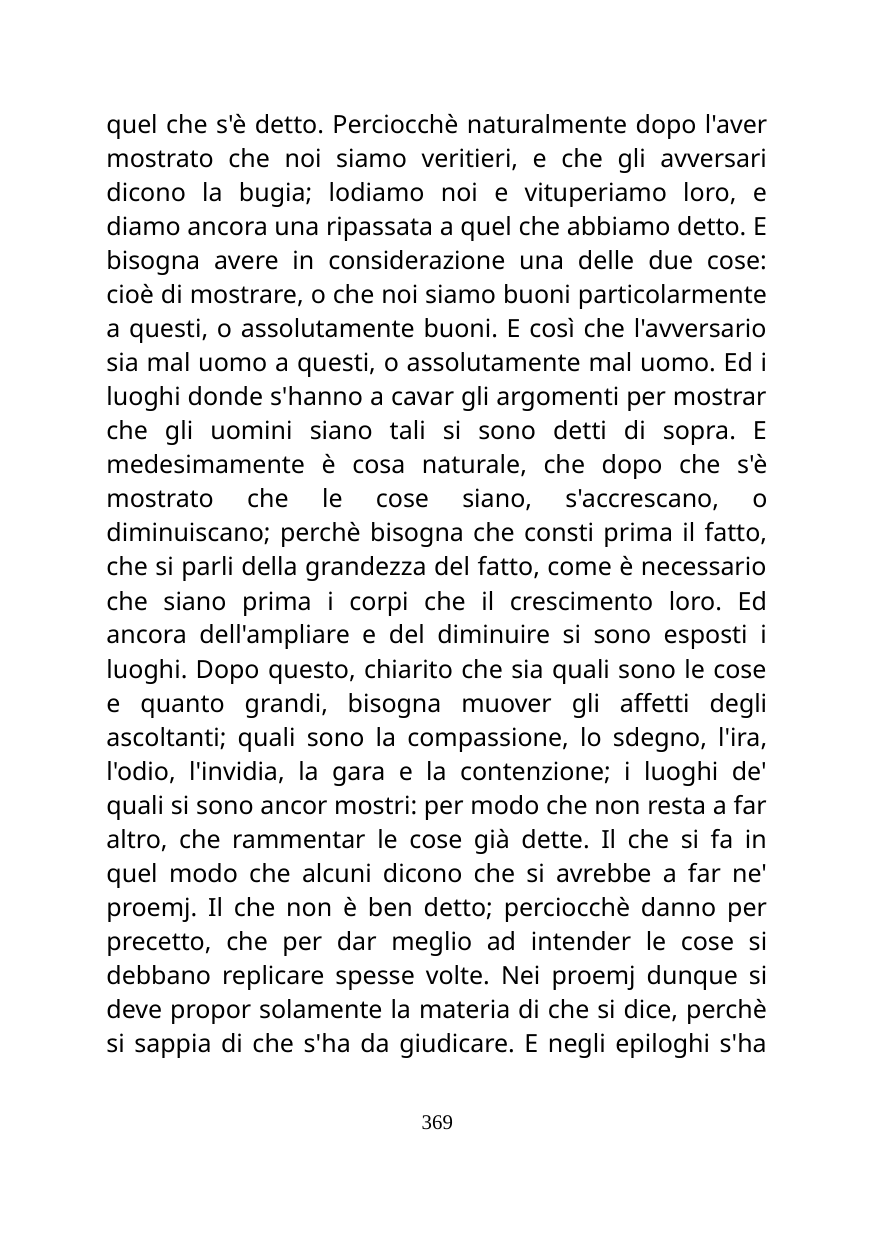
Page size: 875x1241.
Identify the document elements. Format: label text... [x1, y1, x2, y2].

text quel che s'è detto. Perciocchè naturalmente dopo l'aver mostrato che noi siamo veritieri, e che gli avversari dicono la bugia; lodiamo noi e vituperiamo loro, e diamo ancora una ripassata a quel che abbiamo detto. E bisogna avere in considerazione una delle due cose: cioè di mostrare, o che noi siamo buoni particolarmente a questi, o assolutamente buoni. E così che l'avversario sia mal uomo a questi, o assolutamente mal uomo. Ed i luoghi donde s'hanno a cavar gli argomenti per mostrar che gli uomini siano tali si sono detti di sopra. E medesimamente è cosa naturale, che dopo che s'è mostrato che le cose siano, s'accrescano, o diminuiscano; perchè bisogna che consti prima il fatto, che si parli della grandezza del fatto, come è necessario che siano prima i corpi che il crescimento loro. Ed ancora dell'ampliare e del diminuire si sono esposti i luoghi. Dopo questo, chiarito che sia quali sono le cose e quanto grandi, bisogna muover gli affetti degli ascoltanti; quali sono la compassione, lo sdegno, l'ira, l'odio, l'invidia, la gara e la contenzione; i luoghi de' quali si sono ancor mostri: per modo che non resta a far altro, che rammentar le cose già dette. Il che si fa in quel modo che alcuni dicono che si avrebbe a far ne' proemj. Il che non è ben detto; perciocchè danno per precetto, che per dar meglio ad intender le cose si debbano replicare spesse volte. Nei proemj dunque si deve propor solamente la materia di che si dice, perchè si sappia di che s'ha da giudicare. E negli epiloghi s'ha [106, 106, 768, 1060]
